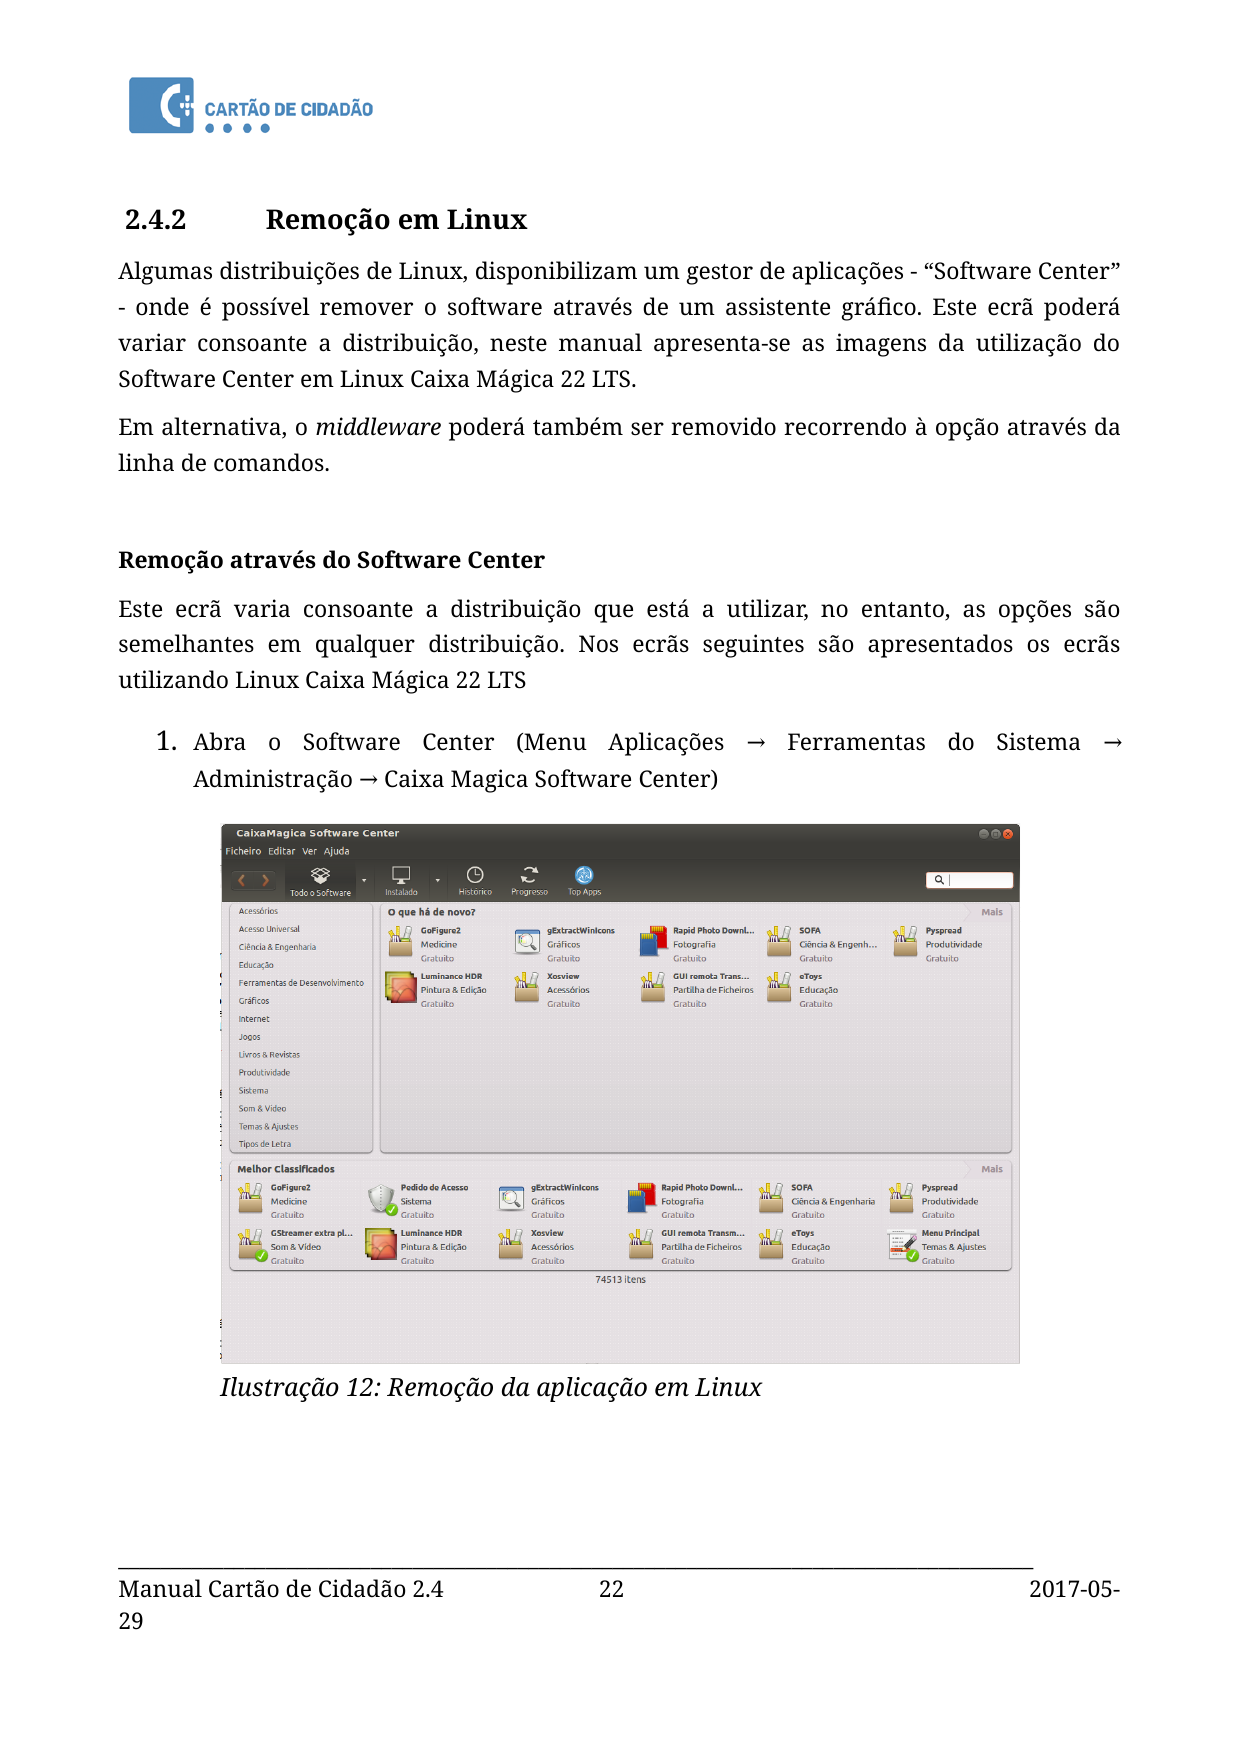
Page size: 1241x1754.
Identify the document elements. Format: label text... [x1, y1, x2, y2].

text Remoção através do Software Center [118, 544, 1122, 575]
text Ilustração 12: Remoção da aplicação em Linux [220, 1364, 1020, 1403]
picture [220, 823, 1020, 1364]
list Abra o Software Center (Menu Aplicações → Ferramentas do Sistema → Administração → Caixa Magica Software Center) [156, 721, 1122, 794]
text Em alternativa, o middleware poderá também ser removido recorrendo à opção através da linha de comandos. [118, 411, 1122, 478]
text Este ecrã varia consoante a distribuição que está a utilizar, no entanto, as opções são semelhantes em qualquer distribuição. Nos ecrãs seguintes são apresentados os ecrãs utilizando Linux Caixa Mágica 22 LTS [118, 592, 1122, 696]
picture [126, 71, 419, 141]
subtitle Remoção em Linux [118, 200, 1122, 237]
text Algumas distribuições de Linux, disponibilizam um gestor de aplicações - “Software Center” - onde é possível remover o software através de um assistente gráfico. Este ecrã poderá variar consoante a distribuição, neste manual apresenta-se as imagens da utilização do Software Center em Linux Caixa Mágica 22 LTS. [118, 255, 1122, 394]
